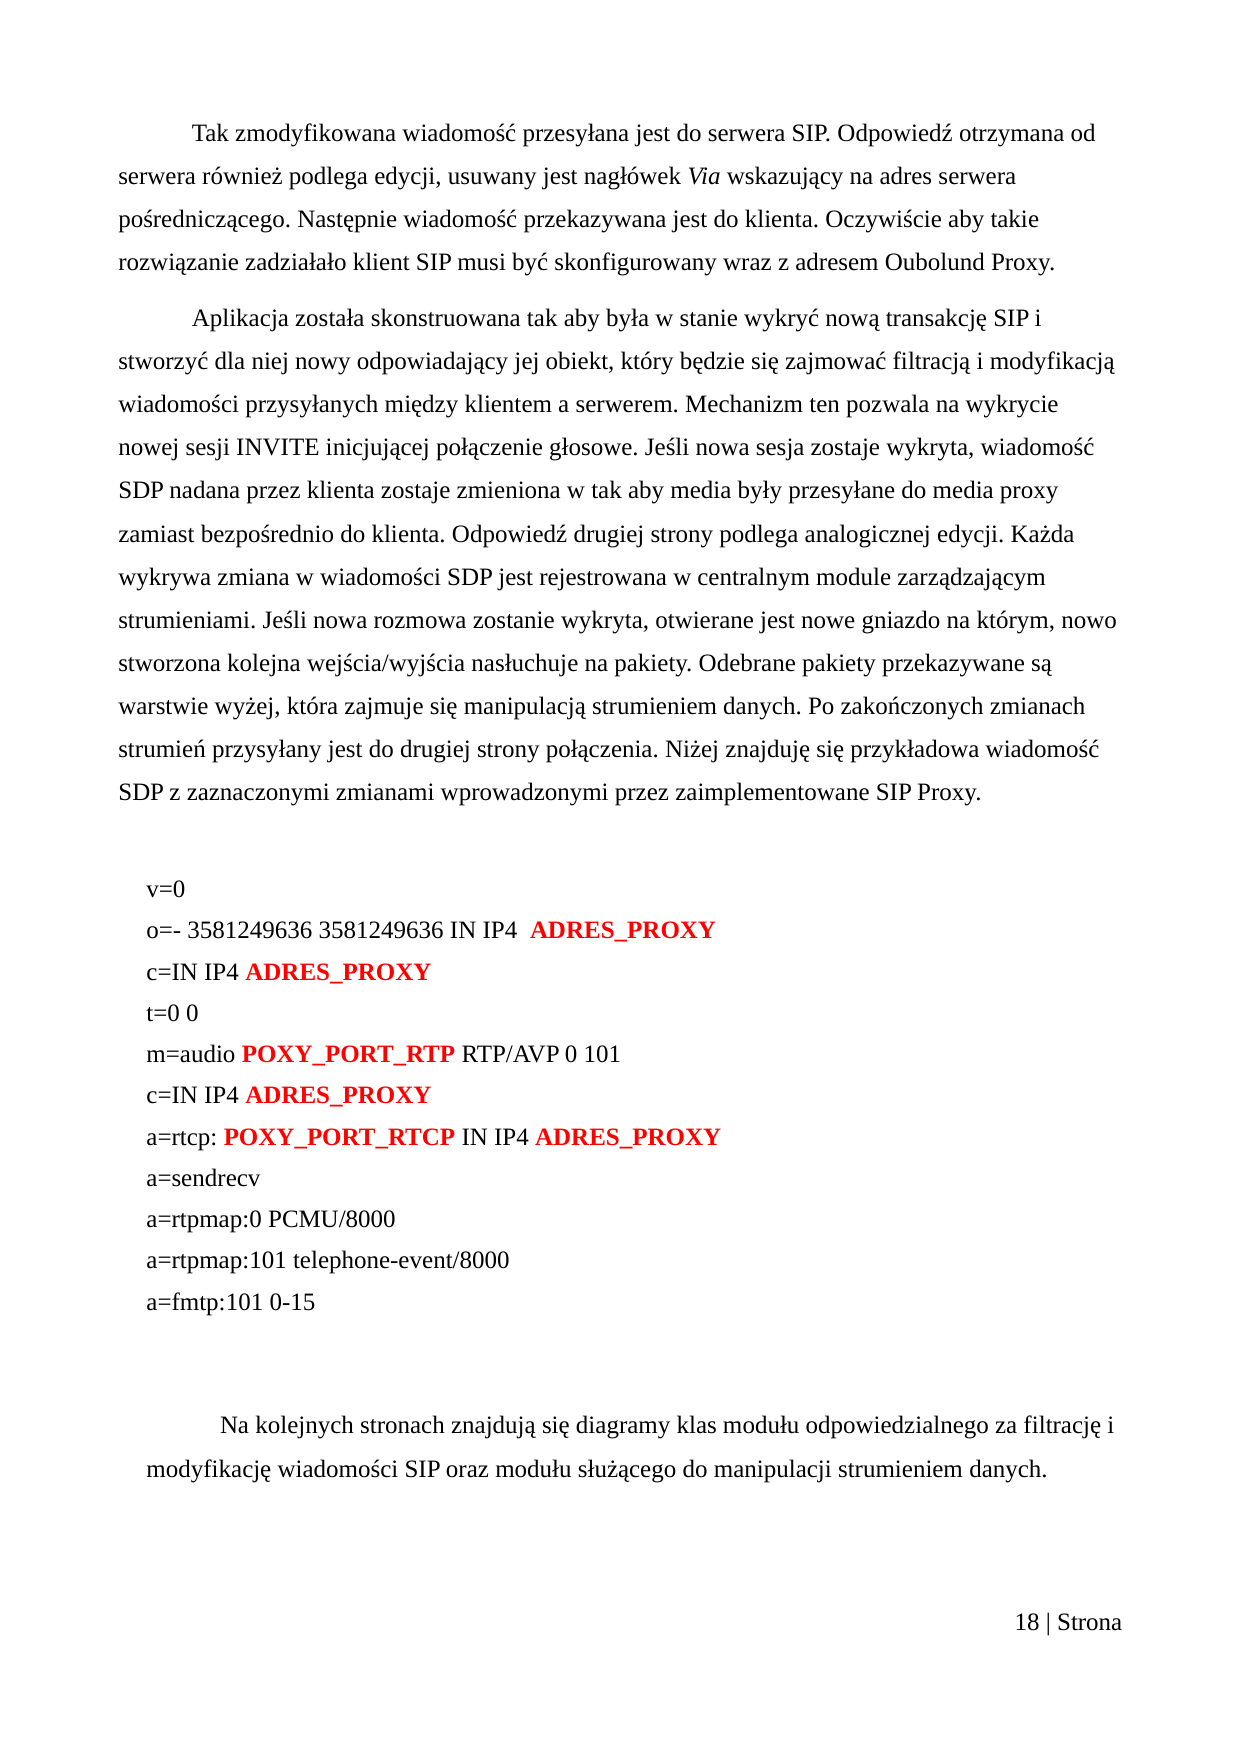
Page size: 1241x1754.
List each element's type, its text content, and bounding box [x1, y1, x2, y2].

text c=IN IP4 ADRES_PROXY [146, 1081, 1122, 1109]
text Tak zmodyfikowana wiadomość przesyłana jest do serwera SIP. Odpowiedź otrzymana od serwera również podlega edycji, usuwany jest nagłówek Via wskazujący na adres serwera pośredniczącego. Następnie wiadomość przekazywana jest do klienta. Oczywiście aby takie rozwiązanie zadziałało klient SIP musi być skonfigurowany wraz z adresem Oubolund Proxy. [118, 118, 1122, 276]
text m=audio POXY_PORT_RTP RTP/AVP 0 101 [146, 1039, 1122, 1068]
text v=0 [146, 874, 1122, 903]
text a=rtcp: POXY_PORT_RTCP IN IP4 ADRES_PROXY [146, 1122, 1122, 1151]
text o=- 3581249636 3581249636 IN IP4 ADRES_PROXY [146, 916, 1122, 944]
text a=sendrecv [146, 1163, 1122, 1192]
text Na kolejnych stronach znajdują się diagramy klas modułu odpowiedzialnego za filtrację i modyfikację wiadomości SIP oraz modułu służącego do manipulacji strumieniem danych. [146, 1411, 1122, 1482]
text a=rtpmap:101 telephone-event/8000 [146, 1246, 1122, 1274]
text t=0 0 [146, 998, 1122, 1027]
text Aplikacja została skonstruowana tak aby była w stanie wykryć nową transakcję SIP i stworzyć dla niej nowy odpowiadający jej obiekt, który będzie się zajmować filtracją i modyfikacją wiadomości przysyłanych między klientem a serwerem. Mechanizm ten pozwala na wykrycie nowej sesji INVITE inicjującej połączenie głosowe. Jeśli nowa sesja zostaje wykryta, wiadomość SDP nadana przez klienta zostaje zmieniona w tak aby media były przesyłane do media proxy zamiast bezpośrednio do klienta. Odpowiedź drugiej strony podlega analogicznej edycji. Każda wykrywa zmiana w wiadomości SDP jest rejestrowana w centralnym module zarządzającym strumieniami. Jeśli nowa rozmowa zostanie wykryta, otwierane jest nowe gniazdo na którym, nowo stworzona kolejna wejścia/wyjścia nasłuchuje na pakiety. Odebrane pakiety przekazywane są warstwie wyżej, która zajmuje się manipulacją strumieniem danych. Po zakończonych zmianach strumień przysyłany jest do drugiej strony połączenia. Niżej znajduję się przykładowa wiadomość SDP z zaznaczonymi zmianami wprowadzonymi przez zaimplementowane SIP Proxy. [118, 303, 1122, 806]
text a=fmtp:101 0-15 [146, 1287, 1122, 1316]
text a=rtpmap:0 PCMU/8000 [146, 1204, 1122, 1233]
text c=IN IP4 ADRES_PROXY [146, 957, 1122, 986]
